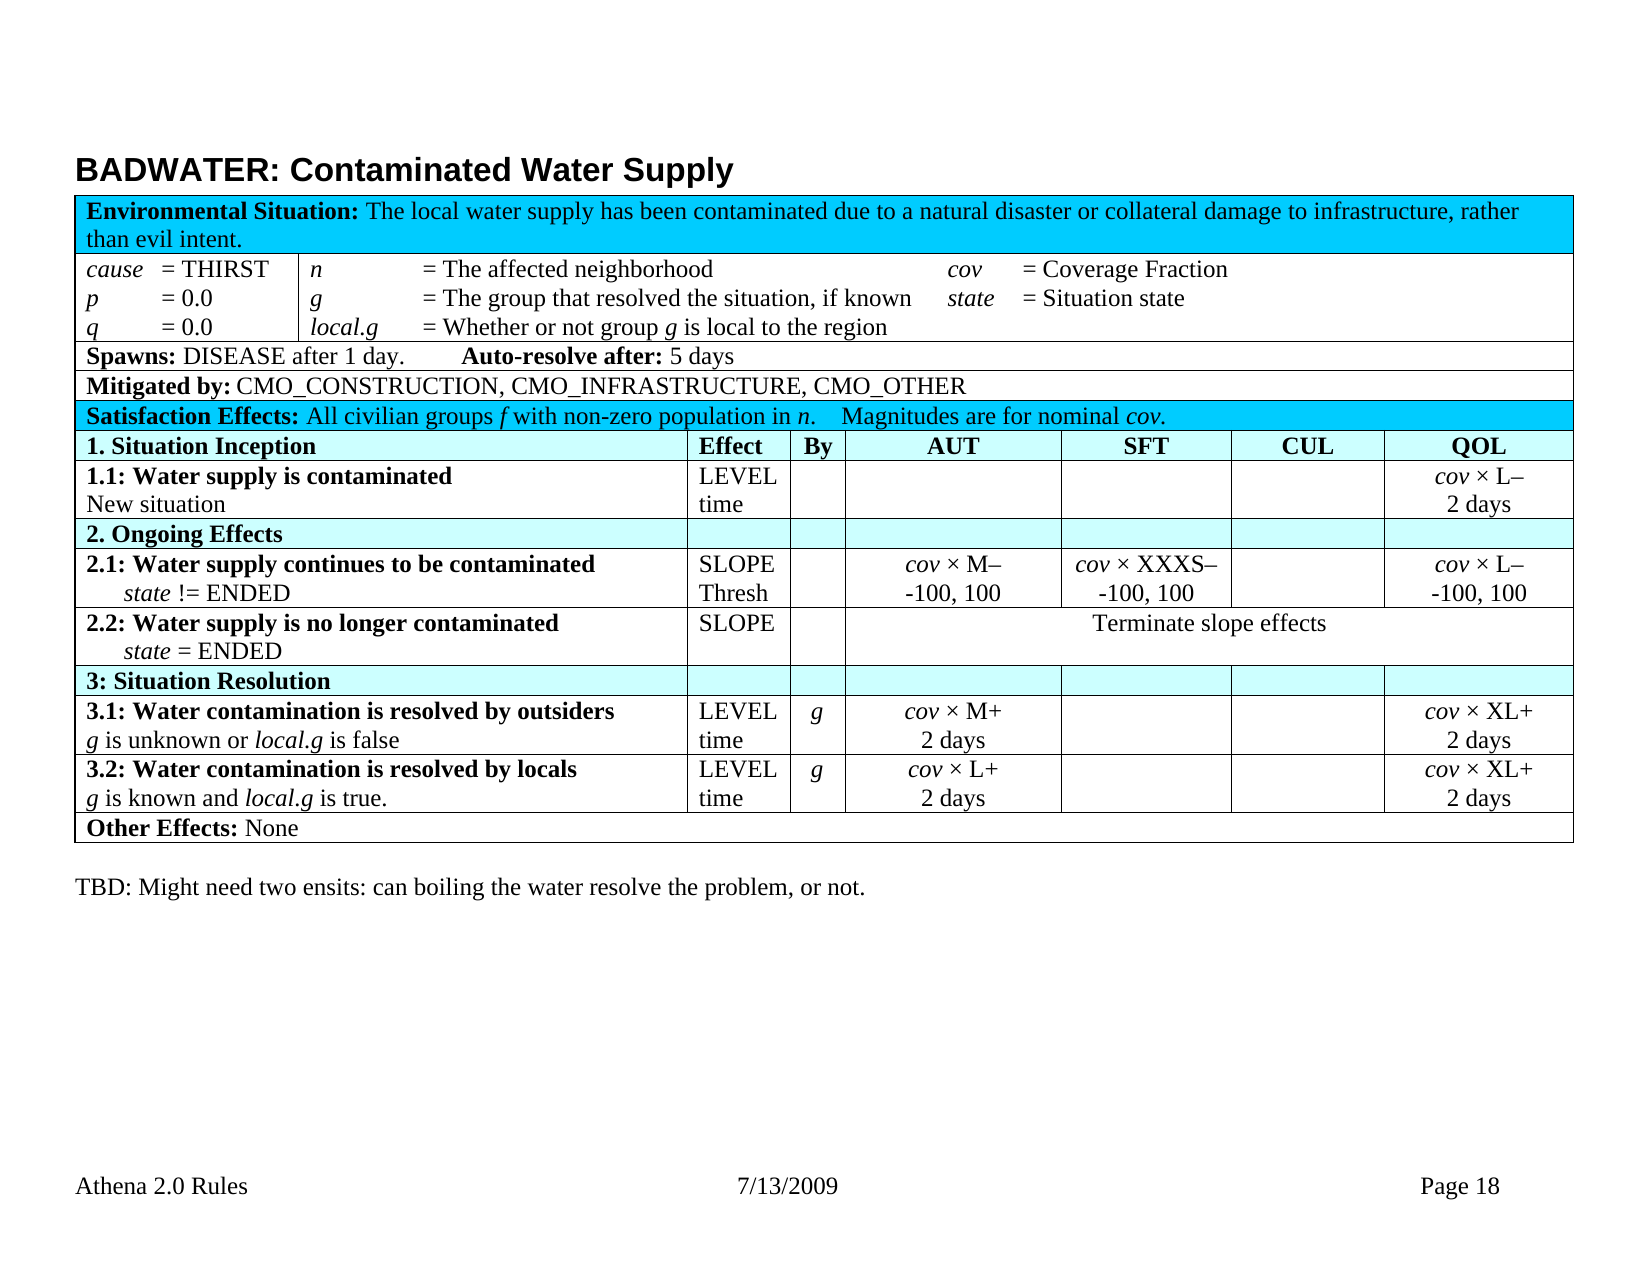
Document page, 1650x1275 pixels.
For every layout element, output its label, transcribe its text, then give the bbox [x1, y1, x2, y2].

table_cell cov × M+ 2 days [846, 696, 1061, 753]
table_cell g [791, 755, 845, 812]
table_header Environmental Situation: The local water supply has been contaminated due to a natural disaster or collateral damage to infrastructure, rather than evil intent. [76, 196, 1573, 253]
table_cell 3.2: Water contamination is resolved by locals g is known and local.g is true. [76, 755, 687, 812]
table_cell SFT [1062, 431, 1231, 460]
table_cell n = The affected neighborhood cov = Coverage Fraction g = The group that resolved the situation, if known state = Situation state local.g = Whether or not group g is local to the region [299, 254, 1573, 341]
table_cell [846, 519, 1061, 548]
table_cell [846, 666, 1061, 695]
table_cell Other Effects: None [76, 813, 1573, 842]
table_cell [1062, 755, 1231, 812]
table_cell SLOPE [688, 608, 790, 665]
table_cell cov × XXXS– -100, 100 [1062, 549, 1231, 607]
table_cell cause = THIRST p = 0.0 q = 0.0 [76, 254, 298, 341]
table_cell [1232, 461, 1384, 518]
table_cell Mitigated by: CMO_CONSTRUCTION, CMO_INFRASTRUCTURE, CMO_OTHER [76, 371, 1573, 400]
table_cell Terminate slope effects [846, 608, 1573, 665]
table_cell 2.1: Water supply continues to be contaminated state != ENDED [76, 549, 687, 607]
table_cell [688, 666, 790, 695]
text BADWATER: Contaminated Water Supply [75, 150, 1575, 188]
table_cell cov × XL+ 2 days [1385, 696, 1573, 753]
table_cell 1. Situation Inception [76, 431, 687, 460]
table_cell [1232, 696, 1384, 753]
table_cell [1232, 519, 1384, 548]
table_cell cov × L– -100, 100 [1385, 549, 1573, 607]
table_cell [1232, 666, 1384, 695]
table_cell [1232, 549, 1384, 607]
table_cell cov × M– -100, 100 [846, 549, 1061, 607]
table_cell SLOPE Thresh [688, 549, 790, 607]
table_cell [791, 461, 845, 518]
table_cell [846, 461, 1061, 518]
table_cell cov × L– 2 days [1385, 461, 1573, 518]
table_cell QOL [1385, 431, 1573, 460]
table_cell Satisfaction Effects: All civilian groups f with non-zero population in n. Magnitudes are for nominal cov. [76, 401, 1573, 430]
table_cell 3: Situation Resolution [76, 666, 687, 695]
table_cell g [791, 696, 845, 753]
table_cell [1062, 696, 1231, 753]
table_cell LEVEL time [688, 755, 790, 812]
table_cell [1062, 461, 1231, 518]
table_cell [791, 666, 845, 695]
table_cell LEVEL time [688, 461, 790, 518]
table_cell 3.1: Water contamination is resolved by outsiders g is unknown or local.g is false [76, 696, 687, 753]
table_cell 2.2: Water supply is no longer contaminated state = ENDED [76, 608, 687, 665]
table_cell cov × L+ 2 days [846, 755, 1061, 812]
table_cell [791, 519, 845, 548]
table_cell 1.1: Water supply is contaminated New situation [76, 461, 687, 518]
table_cell Effect [688, 431, 790, 460]
table_cell [1232, 755, 1384, 812]
table_cell [1385, 666, 1573, 695]
table_cell [1062, 666, 1231, 695]
text TBD: Might need two ensits: can boiling the water resolve the problem, or not. [75, 872, 1575, 900]
table_cell [688, 519, 790, 548]
table_cell By [791, 431, 845, 460]
table_cell Spawns: DISEASE after 1 day. Auto-resolve after: 5 days [76, 342, 1573, 370]
table_cell 2. Ongoing Effects [76, 519, 687, 548]
table_cell [1062, 519, 1231, 548]
table_cell [791, 608, 845, 665]
table_cell CUL [1232, 431, 1384, 460]
table_cell [1385, 519, 1573, 548]
table_cell [791, 549, 845, 607]
table_cell cov × XL+ 2 days [1385, 755, 1573, 812]
table_cell LEVEL time [688, 696, 790, 753]
table_cell AUT [846, 431, 1061, 460]
